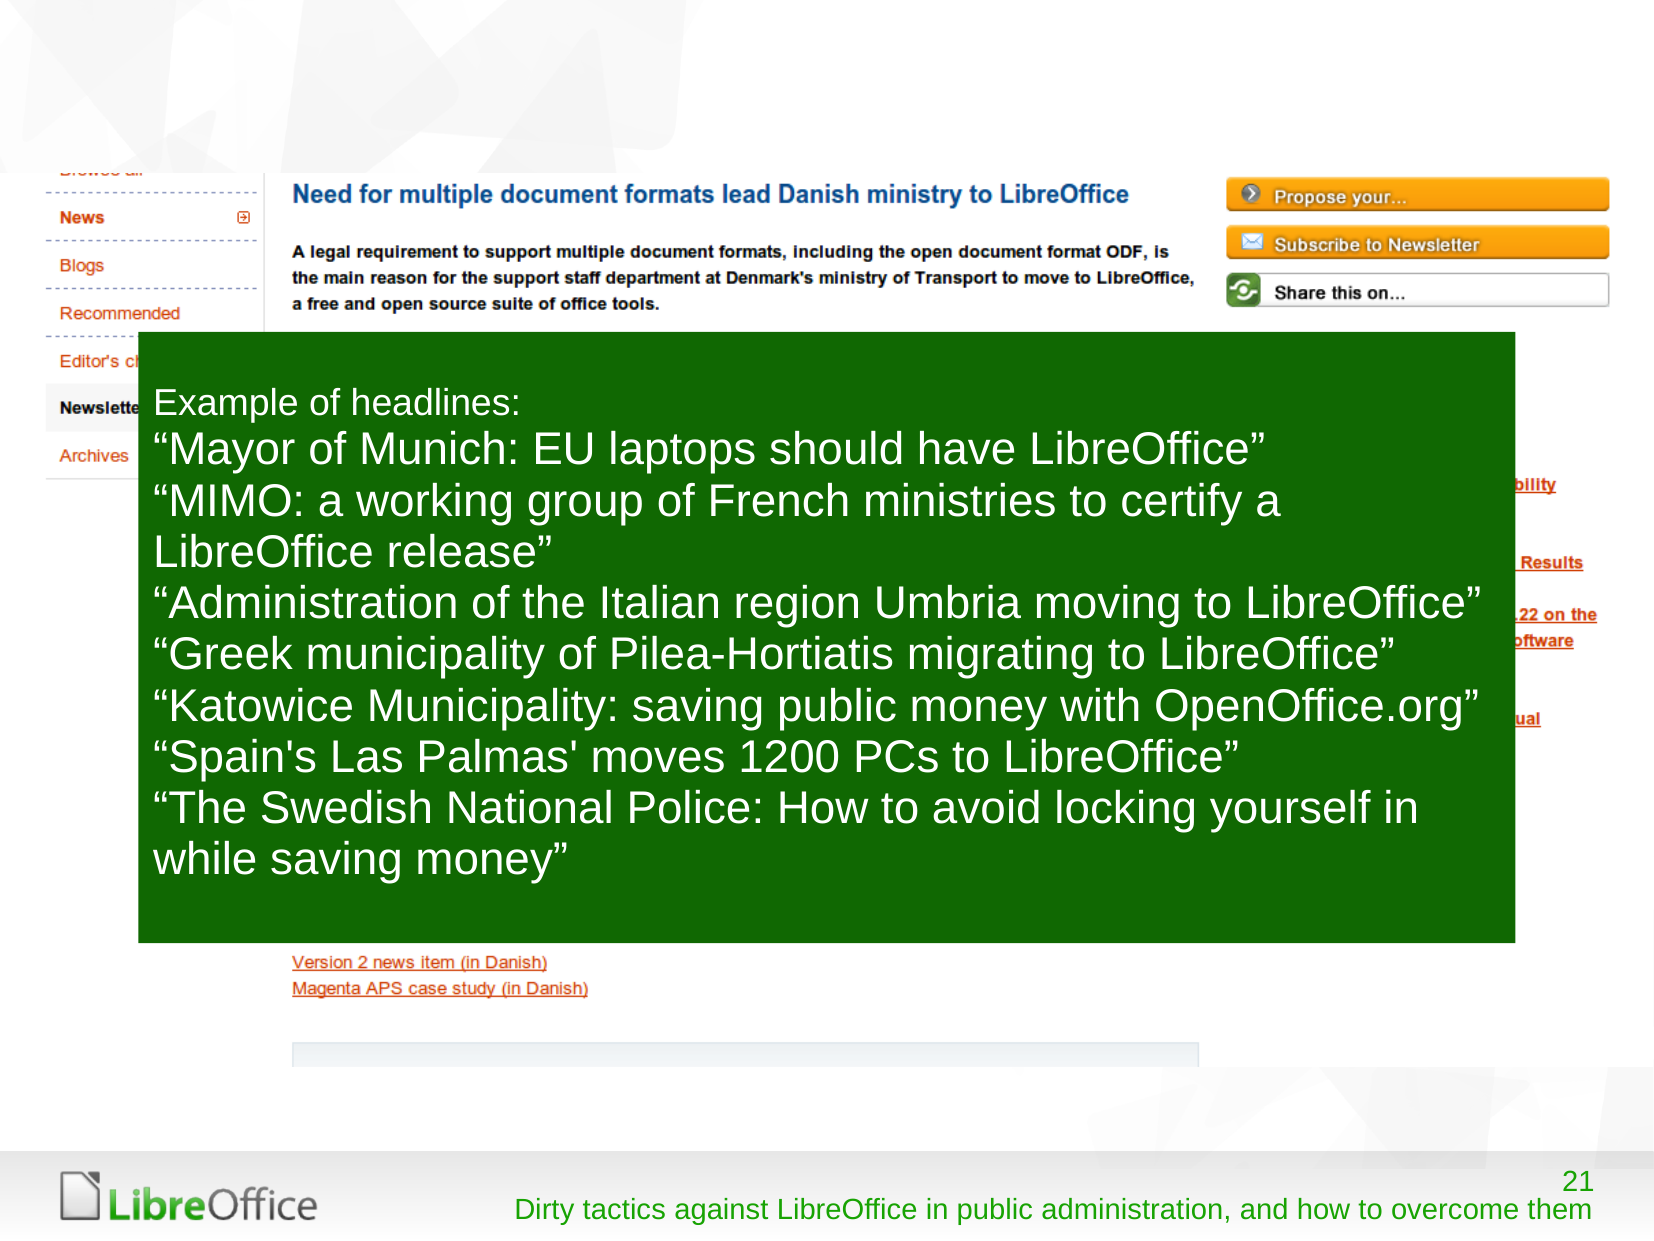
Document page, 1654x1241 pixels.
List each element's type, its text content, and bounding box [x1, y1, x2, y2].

picture [41, 1152, 337, 1240]
text_box Example of headlines: “Mayor of Munich: EU laptops should have LibreOffice” “MIMO: a working group of French ministries to certify a LibreOffice release” “Administration of the Italian region Umbria moving to LibreOffice” “Greek municipality of Pilea-Hortiatis migrating to LibreOffice” “Katowice Municipality: saving public money with OpenOffice.org” “Spain's Las Palmas' moves 1200 PCs to LibreOffice” “The Swedish National Police: How to avoid locking yourself in while saving money” [138, 331, 1516, 944]
picture [0, 0, 1654, 1169]
